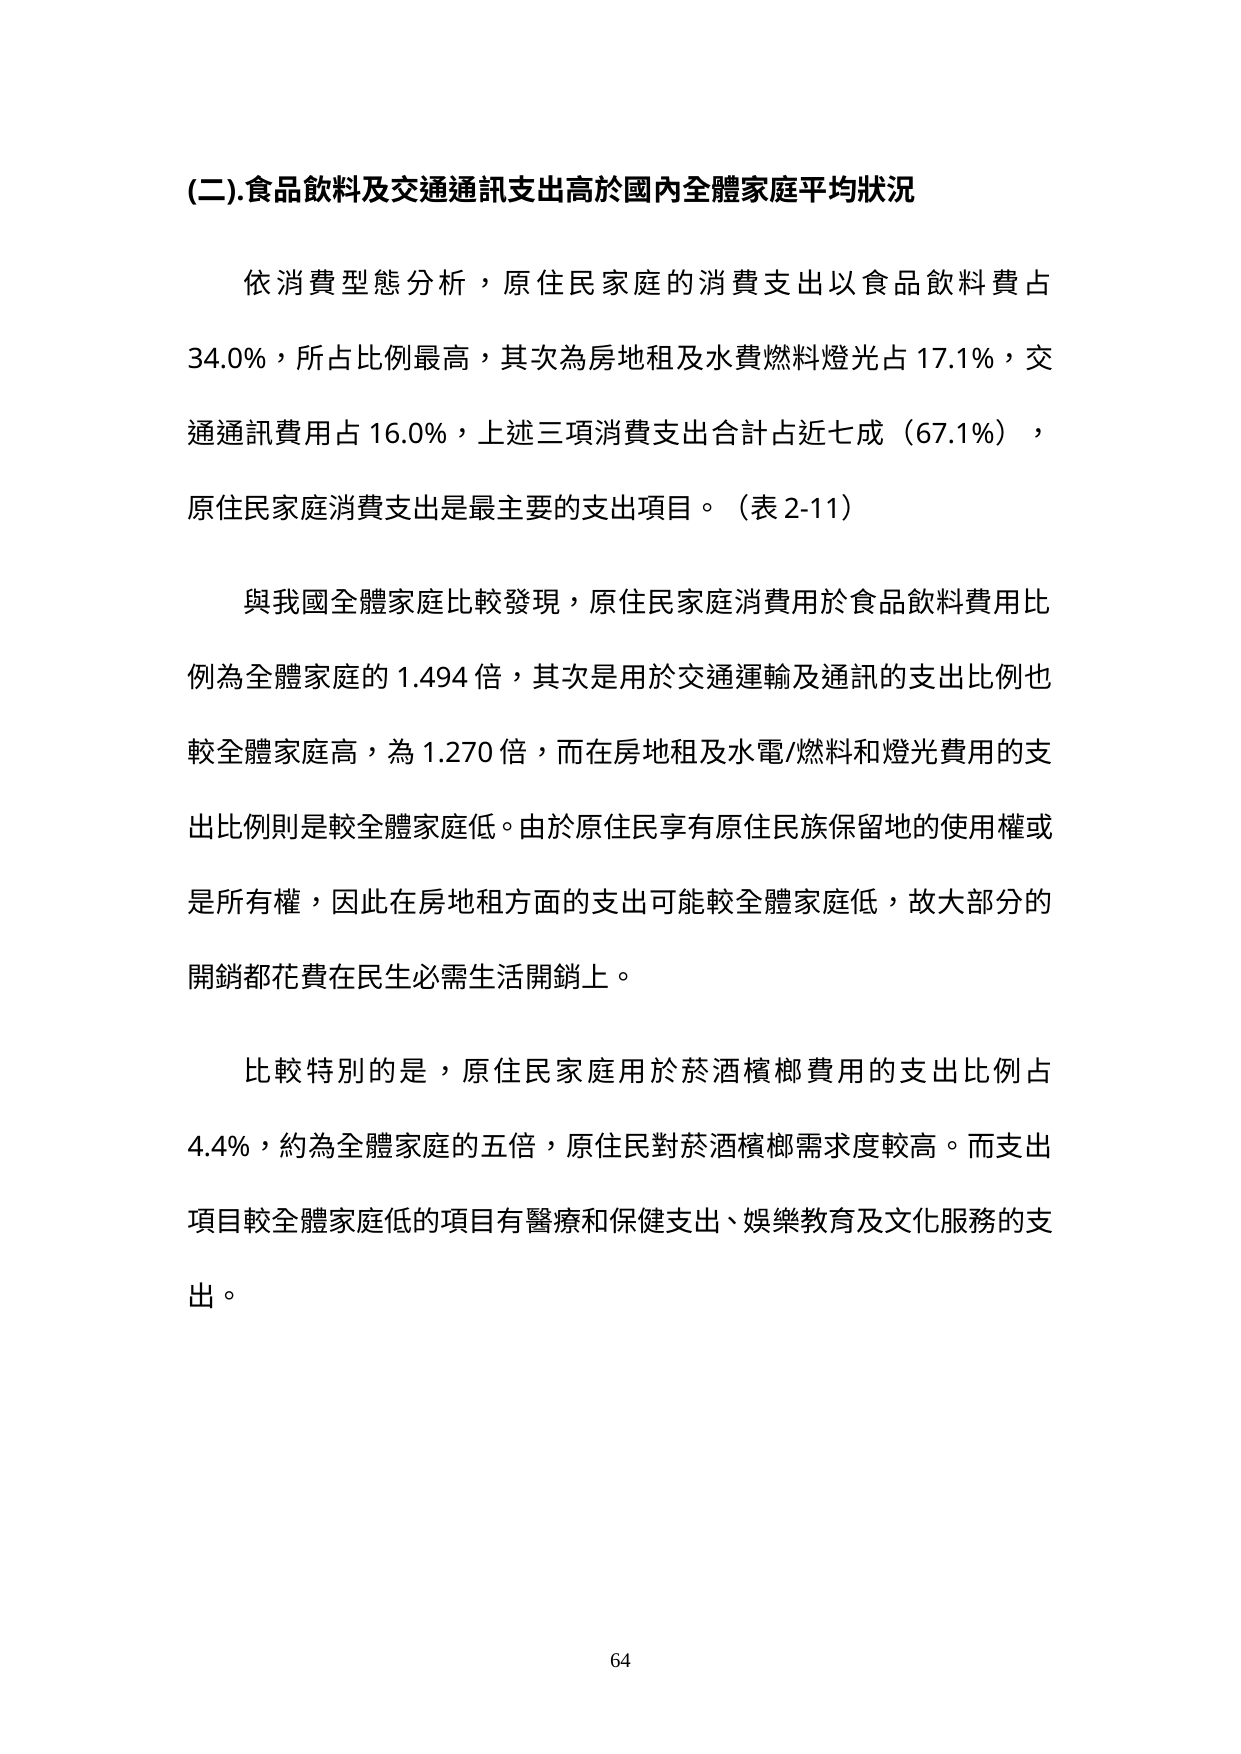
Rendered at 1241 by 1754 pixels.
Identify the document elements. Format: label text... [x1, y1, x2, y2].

text 與我國全體家庭比較發現，原住民家庭消費用於食品飲料費用比例為全體家庭的1.494倍，其次是用於交通運輸及通訊的支出比例也較全體家庭高，為1.270倍，而在房地租及水電/燃料和燈光費用的支出比例則是較全體家庭低。由於原住民享有原住民族保留地的使用權或是所有權，因此在房地租方面的支出可能較全體家庭低，故大部分的開銷都花費在民生必需生活開銷上。 [187, 562, 1053, 1012]
text 比較特別的是，原住民家庭用於菸酒檳榔費用的支出比例占4.4%，約為全體家庭的五倍，原住民對菸酒檳榔需求度較高。而支出項目較全體家庭低的項目有醫療和保健支出、娛樂教育及文化服務的支出。 [187, 1031, 1053, 1331]
text 依消費型態分析，原住民家庭的消費支出以食品飲料費占34.0%，所占比例最高，其次為房地租及水費燃料燈光占17.1%，交通通訊費用占16.0%，上述三項消費支出合計占近七成（67.1%），原住民家庭消費支出是最主要的支出項目。（表2-11） [187, 244, 1053, 544]
text (二).食品飲料及交通通訊支出高於國內全體家庭平均狀況 [187, 150, 1053, 225]
